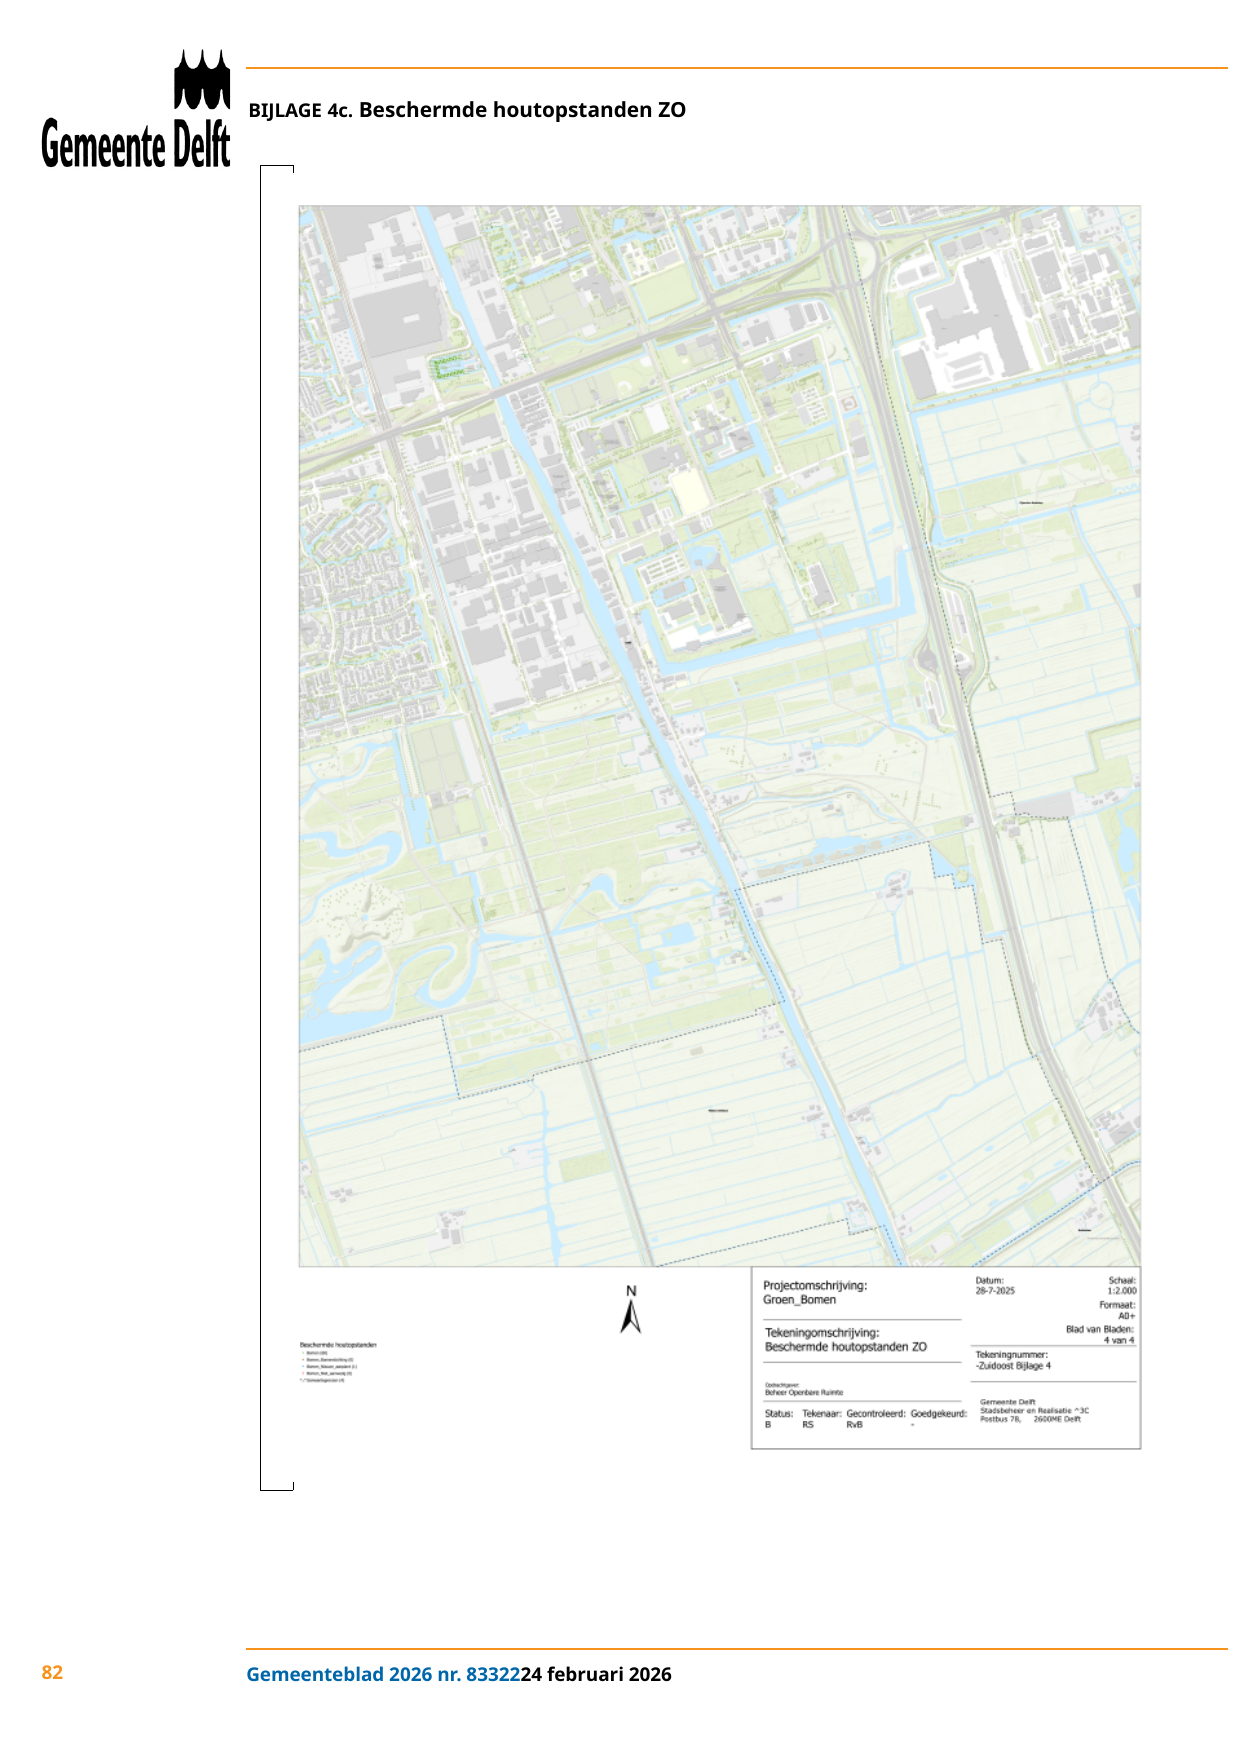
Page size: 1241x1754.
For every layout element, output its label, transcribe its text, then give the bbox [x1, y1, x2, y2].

text BIJLAGE 4c. Beschermde houtopstanden ZO [248, 95, 1152, 123]
picture [268, 173, 1173, 1482]
picture [41, 47, 231, 172]
